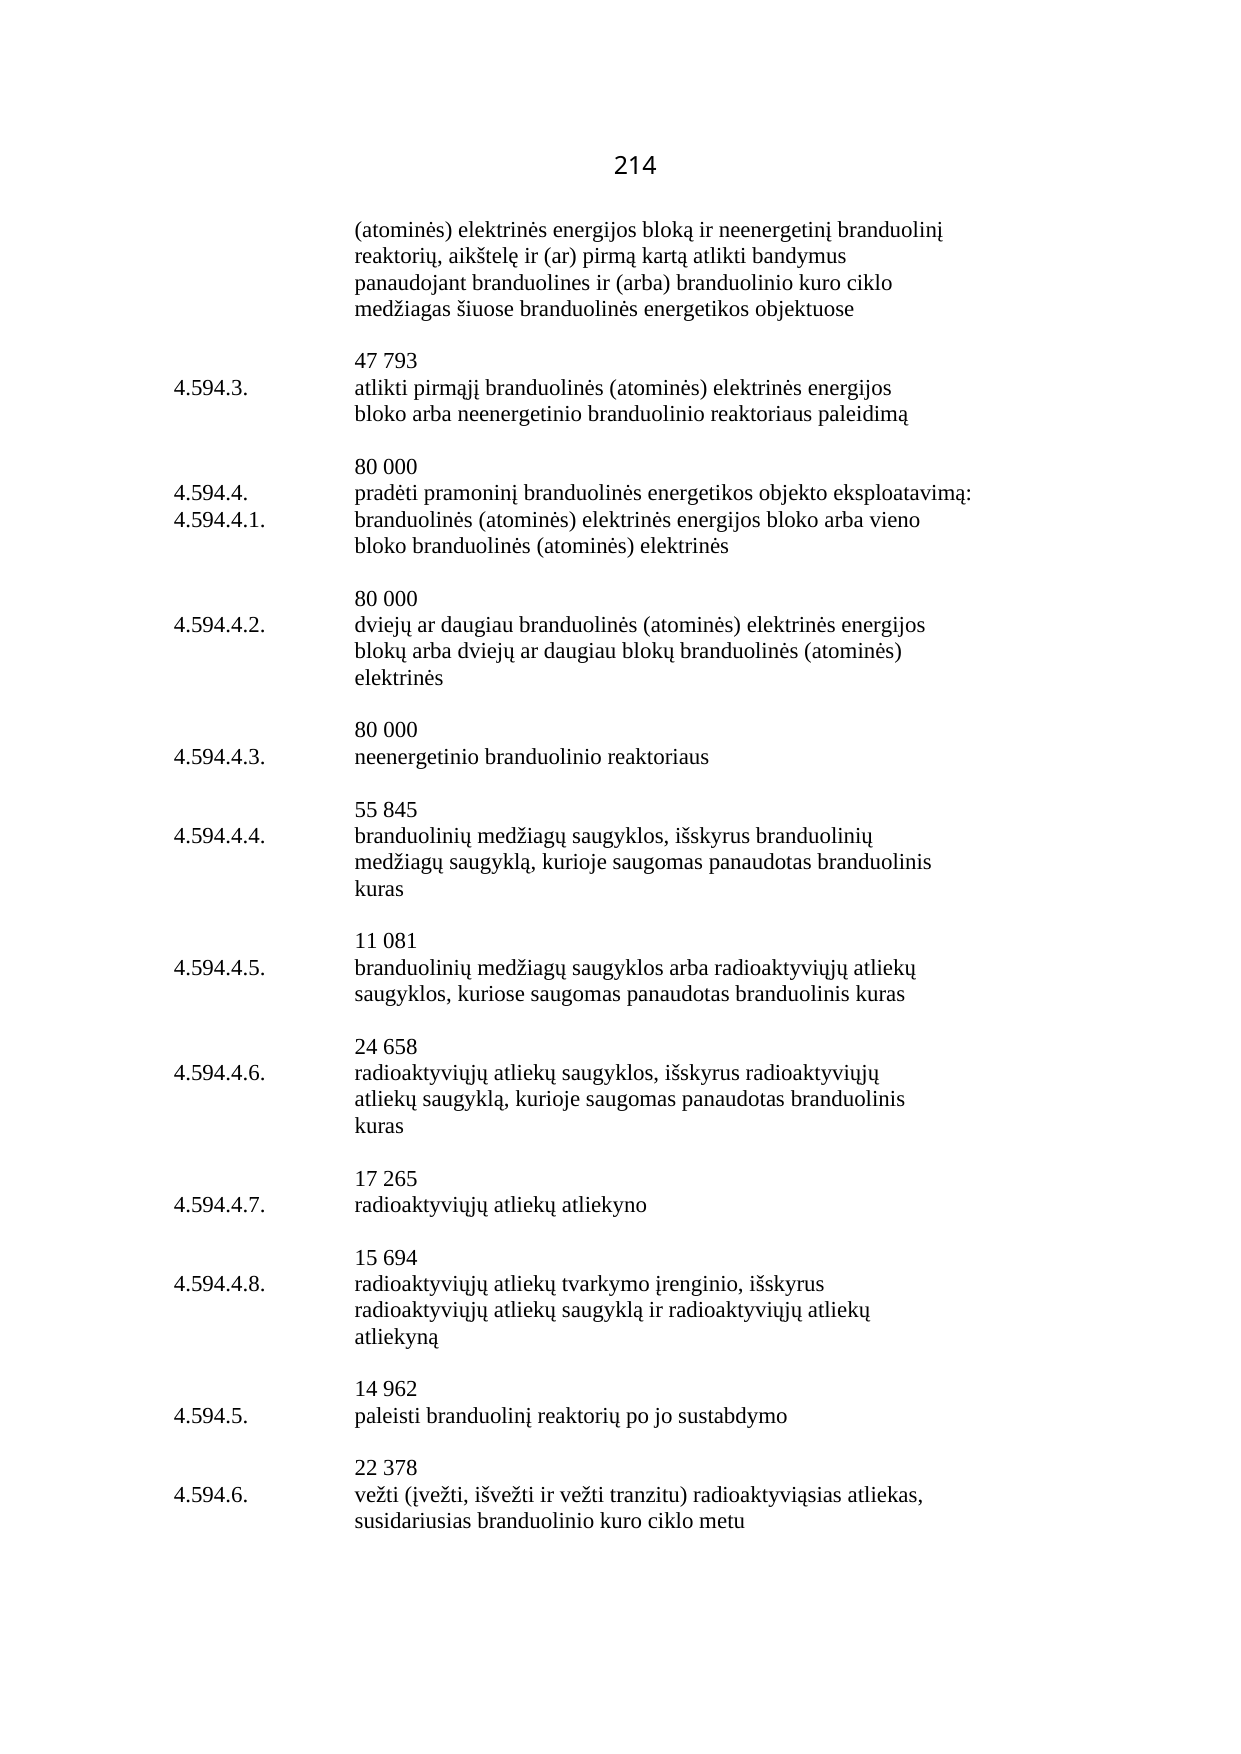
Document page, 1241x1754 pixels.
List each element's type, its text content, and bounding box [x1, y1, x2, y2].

text 4.594.4.5. branduolinių medžiagų saugyklos arba radioaktyviųjų atliekų saugyklos, kuriose saugomas panaudotas branduolinis kuras 24 658 [174, 954, 945, 1059]
text 4.594.4.7. radioaktyviųjų atliekų atliekyno 15 694 [174, 1191, 945, 1270]
text (atominės) elektrinės energijos bloką ir neenergetinį branduolinį reaktorių, aikštelę ir (ar) pirmą kartą atlikti bandymus panaudojant branduolines ir (arba) branduolinio kuro ciklo medžiagas šiuose branduolinės energetikos objektuose 47 793 [174, 216, 945, 374]
text 4.594.5. paleisti branduolinį reaktorių po jo sustabdymo 22 378 [174, 1402, 945, 1481]
text 4.594.4.8. radioaktyviųjų atliekų tvarkymo įrenginio, išskyrus radioaktyviųjų atliekų saugyklą ir radioaktyviųjų atliekų atliekyną 14 962 [174, 1270, 945, 1402]
text 4.594.4. pradėti pramoninį branduolinės energetikos objekto eksploatavimą: [174, 479, 1034, 506]
text 4.594.3. atlikti pirmąjį branduolinės (atominės) elektrinės energijos bloko arba neenergetinio branduolinio reaktoriaus paleidimą 80 000 [174, 374, 945, 479]
text 4.594.4.6. radioaktyviųjų atliekų saugyklos, išskyrus radioaktyviųjų atliekų saugyklą, kurioje saugomas panaudotas branduolinis kuras 17 265 [174, 1059, 945, 1191]
text 4.594.6. vežti (įvežti, išvežti ir vežti tranzitu) radioaktyviąsias atliekas, susidariusias branduolinio kuro ciklo metu [174, 1481, 945, 1533]
text 4.594.4.2. dviejų ar daugiau branduolinės (atominės) elektrinės energijos blokų arba dviejų ar daugiau blokų branduolinės (atominės) elektrinės 80 000 [174, 611, 945, 743]
text 4.594.4.4. branduolinių medžiagų saugyklos, išskyrus branduolinių medžiagų saugyklą, kurioje saugomas panaudotas branduolinis kuras 11 081 [174, 822, 945, 954]
text 4.594.4.1. branduolinės (atominės) elektrinės energijos bloko arba vieno bloko branduolinės (atominės) elektrinės 80 000 [174, 506, 945, 611]
text 4.594.4.3. neenergetinio branduolinio reaktoriaus 55 845 [174, 743, 945, 822]
